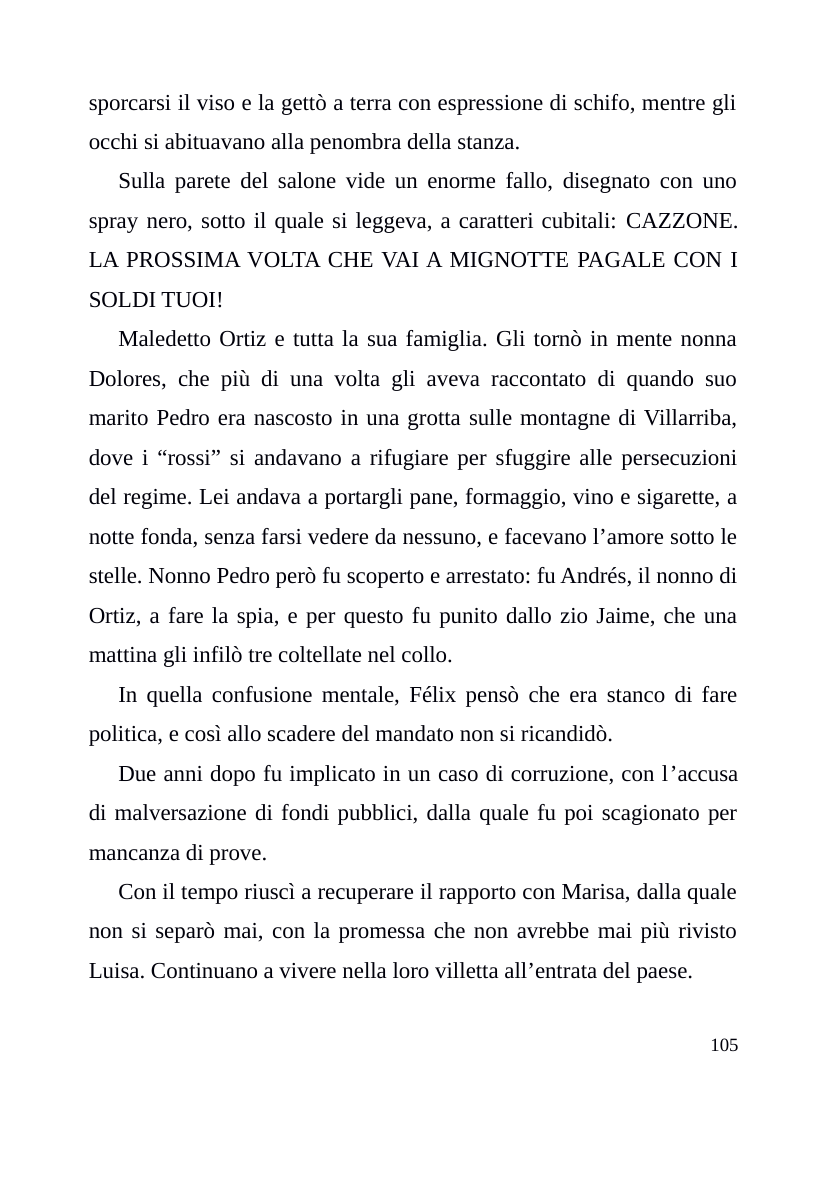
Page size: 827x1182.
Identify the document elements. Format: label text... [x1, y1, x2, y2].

text Maledetto Ortiz e tutta la sua famiglia. Gli tornò in mente nonna Dolores, che più di una volta gli aveva raccontato di quando suo marito Pedro era nascosto in una grotta sulle montagne di Villarriba, dove i “rossi” si andavano a rifugiare per sfuggire alle persecuzioni del regime. Lei andava a portargli pane, formaggio, vino e sigarette, a notte fonda, senza farsi vedere da nessuno, e facevano l’amore sotto le stelle. Nonno Pedro però fu scoperto e arrestato: fu Andrés, il nonno di Ortiz, a fare la spia, e per questo fu punito dallo zio Jaime, che una mattina gli infilò tre coltellate nel collo. [88, 325, 738, 668]
text Con il tempo riuscì a recuperare il rapporto con Marisa, dalla quale non si separò mai, con la promessa che non avrebbe mai più rivisto Luisa. Continuano a vivere nella loro villetta all’entrata del paese. [88, 878, 738, 983]
text Sulla parete del salone vide un enorme fallo, disegnato con uno spray nero, sotto il quale si leggeva, a caratteri cubitali: Cazzone. La prossima volta che vai a mignotte pagale con i soldi tuoi! [88, 167, 738, 312]
text Due anni dopo fu implicato in un caso di corruzione, con l’accusa di malversazione di fondi pubblici, dalla quale fu poi scagionato per mancanza di prove. [88, 760, 738, 865]
text In quella confusione mentale, Félix pensò che era stanco di fare politica, e così allo scadere del mandato non si ricandidò. [88, 681, 738, 747]
text sporcarsi il viso e la gettò a terra con espressione di schifo, mentre gli occhi si abituavano alla penombra della stanza. [88, 88, 738, 154]
